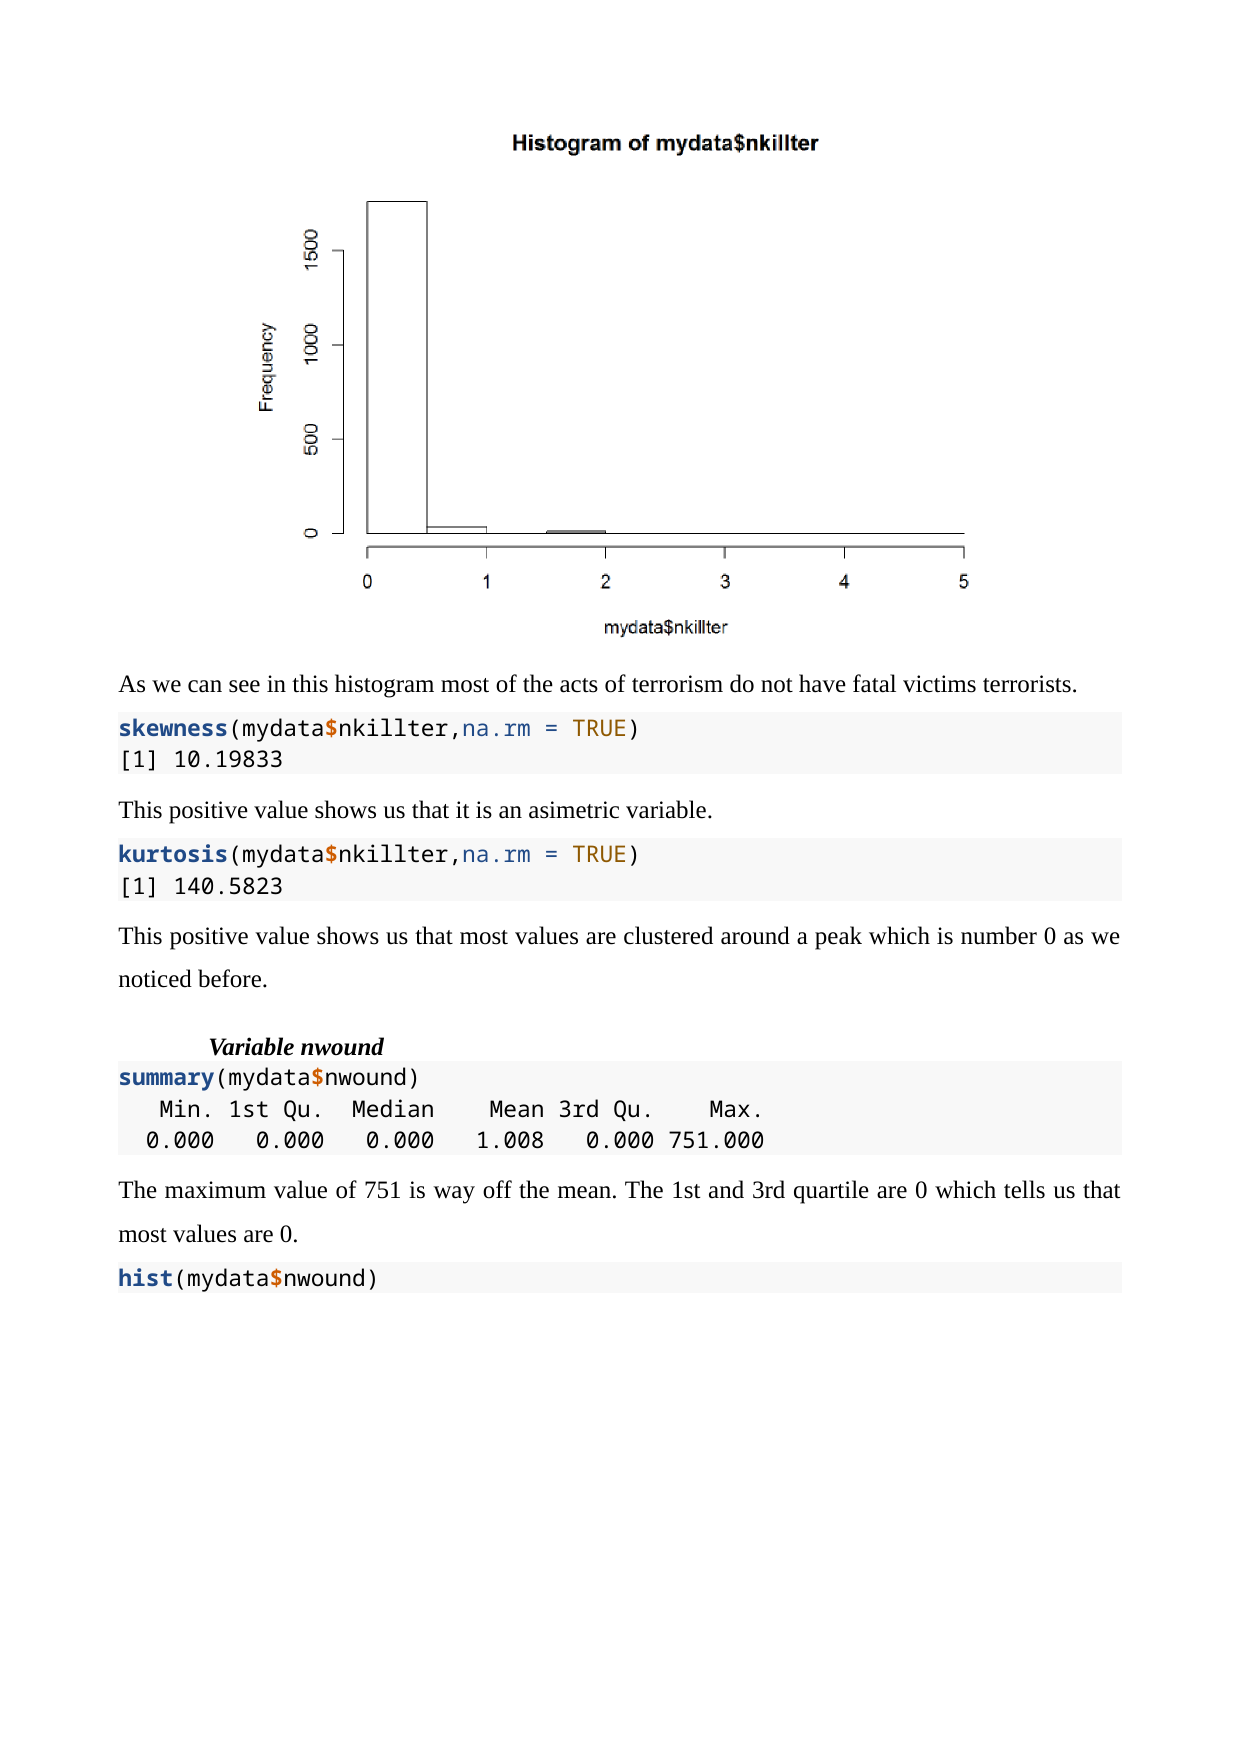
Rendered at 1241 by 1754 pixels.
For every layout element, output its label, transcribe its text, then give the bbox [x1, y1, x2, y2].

text The maximum value of 751 is way off the mean. The 1st and 3rd quartile are 0 which tells us that most values are 0. [118, 1176, 1122, 1247]
text skewness(mydata$nkillter,na.rm = TRUE) [118, 712, 1122, 743]
text [1] 10.19833 [118, 743, 1122, 774]
table_header [119, 119, 247, 647]
text Min. 1st Qu. Median Mean 3rd Qu. Max. 0.000 0.000 0.000 1.008 0.000 751.000 [118, 1092, 1122, 1155]
text [1] 140.5823 [118, 869, 1122, 901]
text kurtosis(mydata$nkillter,na.rm = TRUE) [118, 838, 1122, 869]
text As we can see in this histogram most of the acts of terrorism do not have fatal victims terrorists. [118, 669, 1122, 698]
picture [247, 119, 1016, 648]
subtitle Variable nwound [118, 1032, 1122, 1061]
text This positive value shows us that it is an asimetric variable. [118, 795, 1122, 824]
text summary(mydata$nwound) [118, 1061, 1122, 1092]
text This positive value shows us that most values are clustered around a peak which is number 0 as we noticed before. [118, 921, 1122, 993]
text hist(mydata$nwound) [118, 1262, 1122, 1293]
table_header [1016, 119, 1122, 647]
